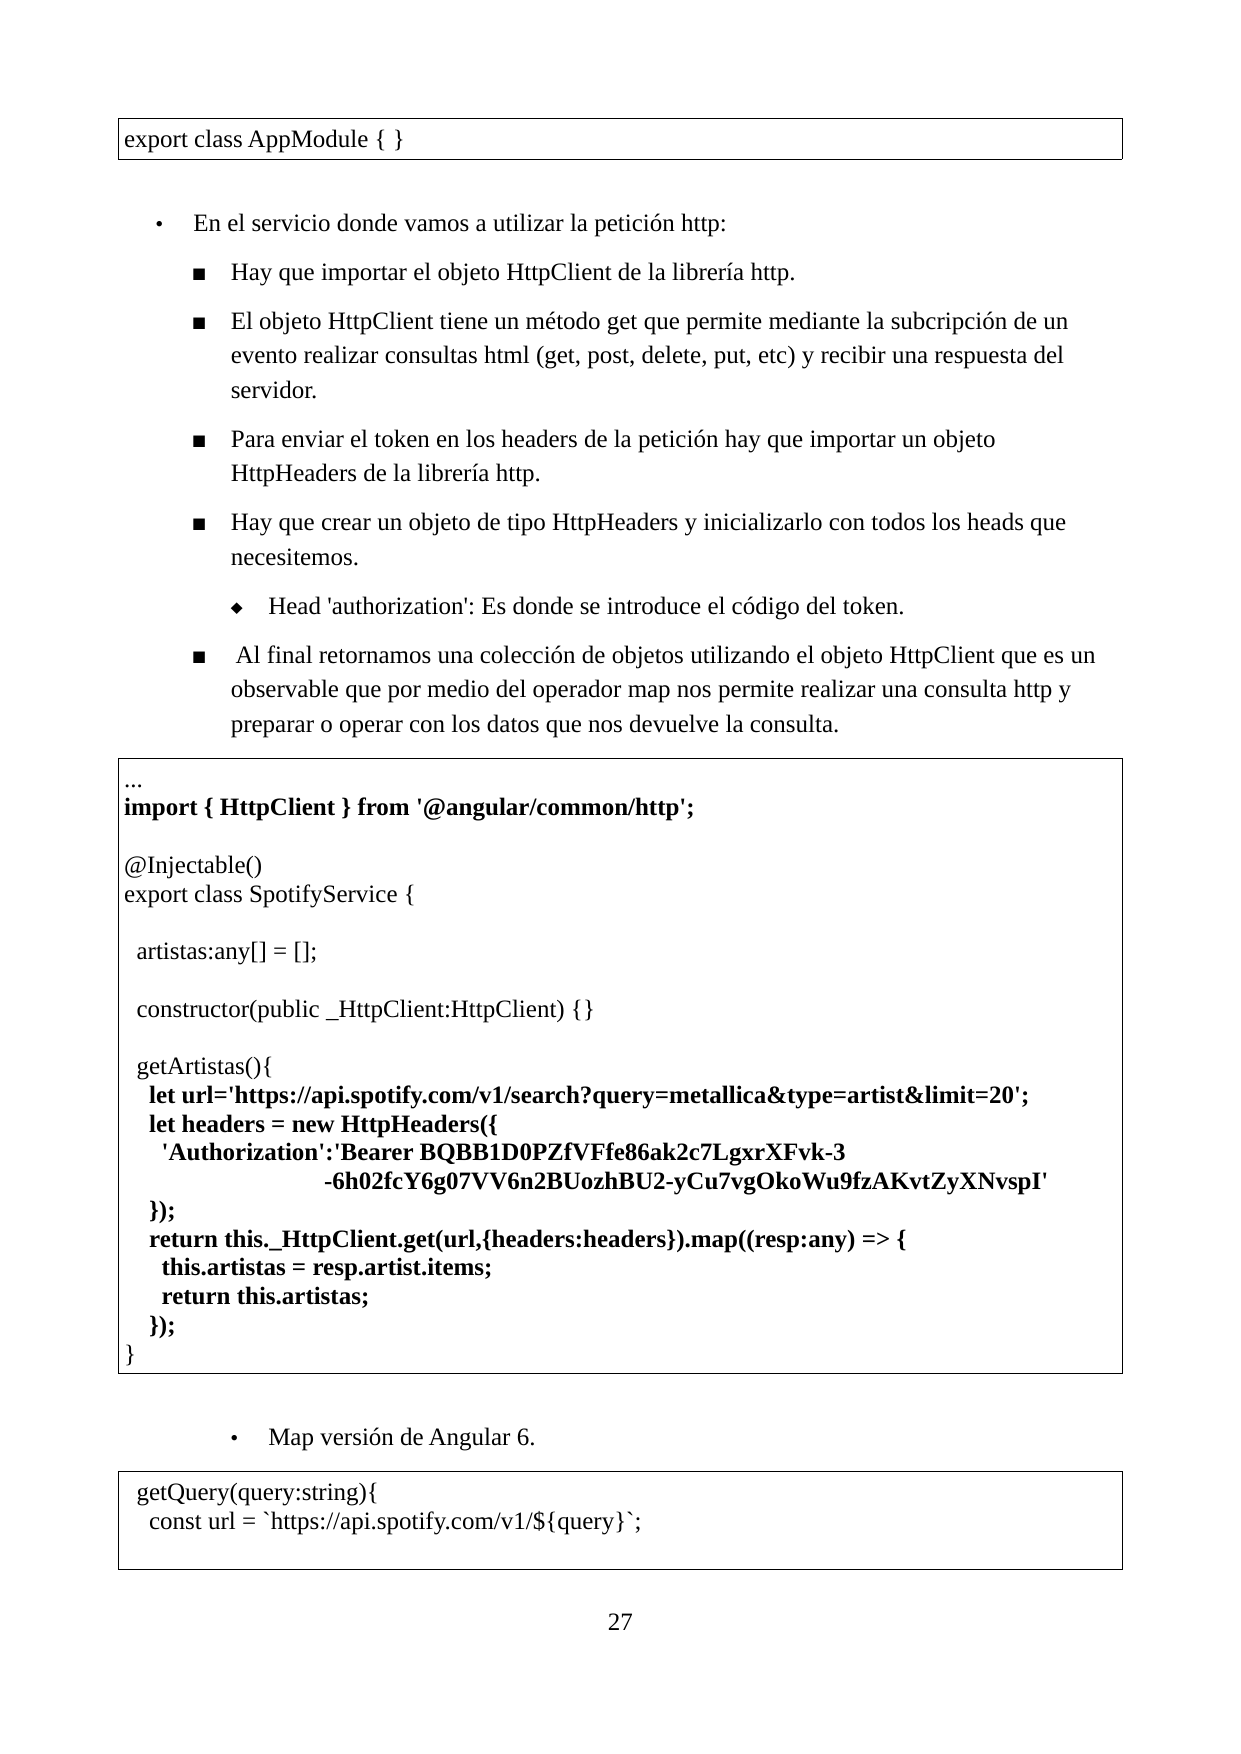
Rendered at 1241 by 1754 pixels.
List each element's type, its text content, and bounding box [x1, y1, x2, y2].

list Map versión de Angular 6. [231, 1422, 1122, 1451]
list Hay que crear un objeto de tipo HttpHeaders y inicializarlo con todos los heads que necesitemos. [193, 507, 1122, 571]
list Hay que importar el objeto HttpClient de la librería http. [193, 257, 1122, 285]
list El objeto HttpClient tiene un método get que permite mediante la subcripción de un evento realizar consultas html (get, post, delete, put, etc) y recibir una respuesta del servidor. [193, 306, 1122, 403]
table_header ... import { HttpClient } from '@angular/common/http'; @Injectable() export class SpotifyService { artistas:any[] = []; constructor(public _HttpClient:HttpClient) {} getArtistas(){ let url='https://api.spotify.com/v1/search?query=metallica&type=artist&limit=20'; let headers = new HttpHeaders({ 'Authorization':'Bearer BQBB1D0PZfVFfe86ak2c7LgxrXFvk-3 -6h02fcY6g07VV6n2BUozhBU2-yCu7vgOkoWu9fzAKvtZyXNvspI' }); return this._HttpClient.get(url,{headers:headers}).map((resp:any) => { this.artistas = resp.artist.items; return this.artistas; }); } [119, 759, 1122, 1373]
list Para enviar el token en los headers de la petición hay que importar un objeto HttpHeaders de la librería http. [193, 424, 1122, 487]
list Al final retornamos una colección de objetos utilizando el objeto HttpClient que es un observable que por medio del operador map nos permite realizar una consulta http y preparar o operar con los datos que nos devuelve la consulta. [193, 640, 1122, 738]
list En el servicio donde vamos a utilizar la petición http: [156, 208, 1122, 236]
table_header export class AppModule { } [119, 119, 1122, 158]
list Head 'authorization': Es donde se introduce el código del token. [231, 591, 1122, 619]
table_header getQuery(query:string){ const url = `https://api.spotify.com/v1/${query}`; [119, 1472, 1122, 1569]
